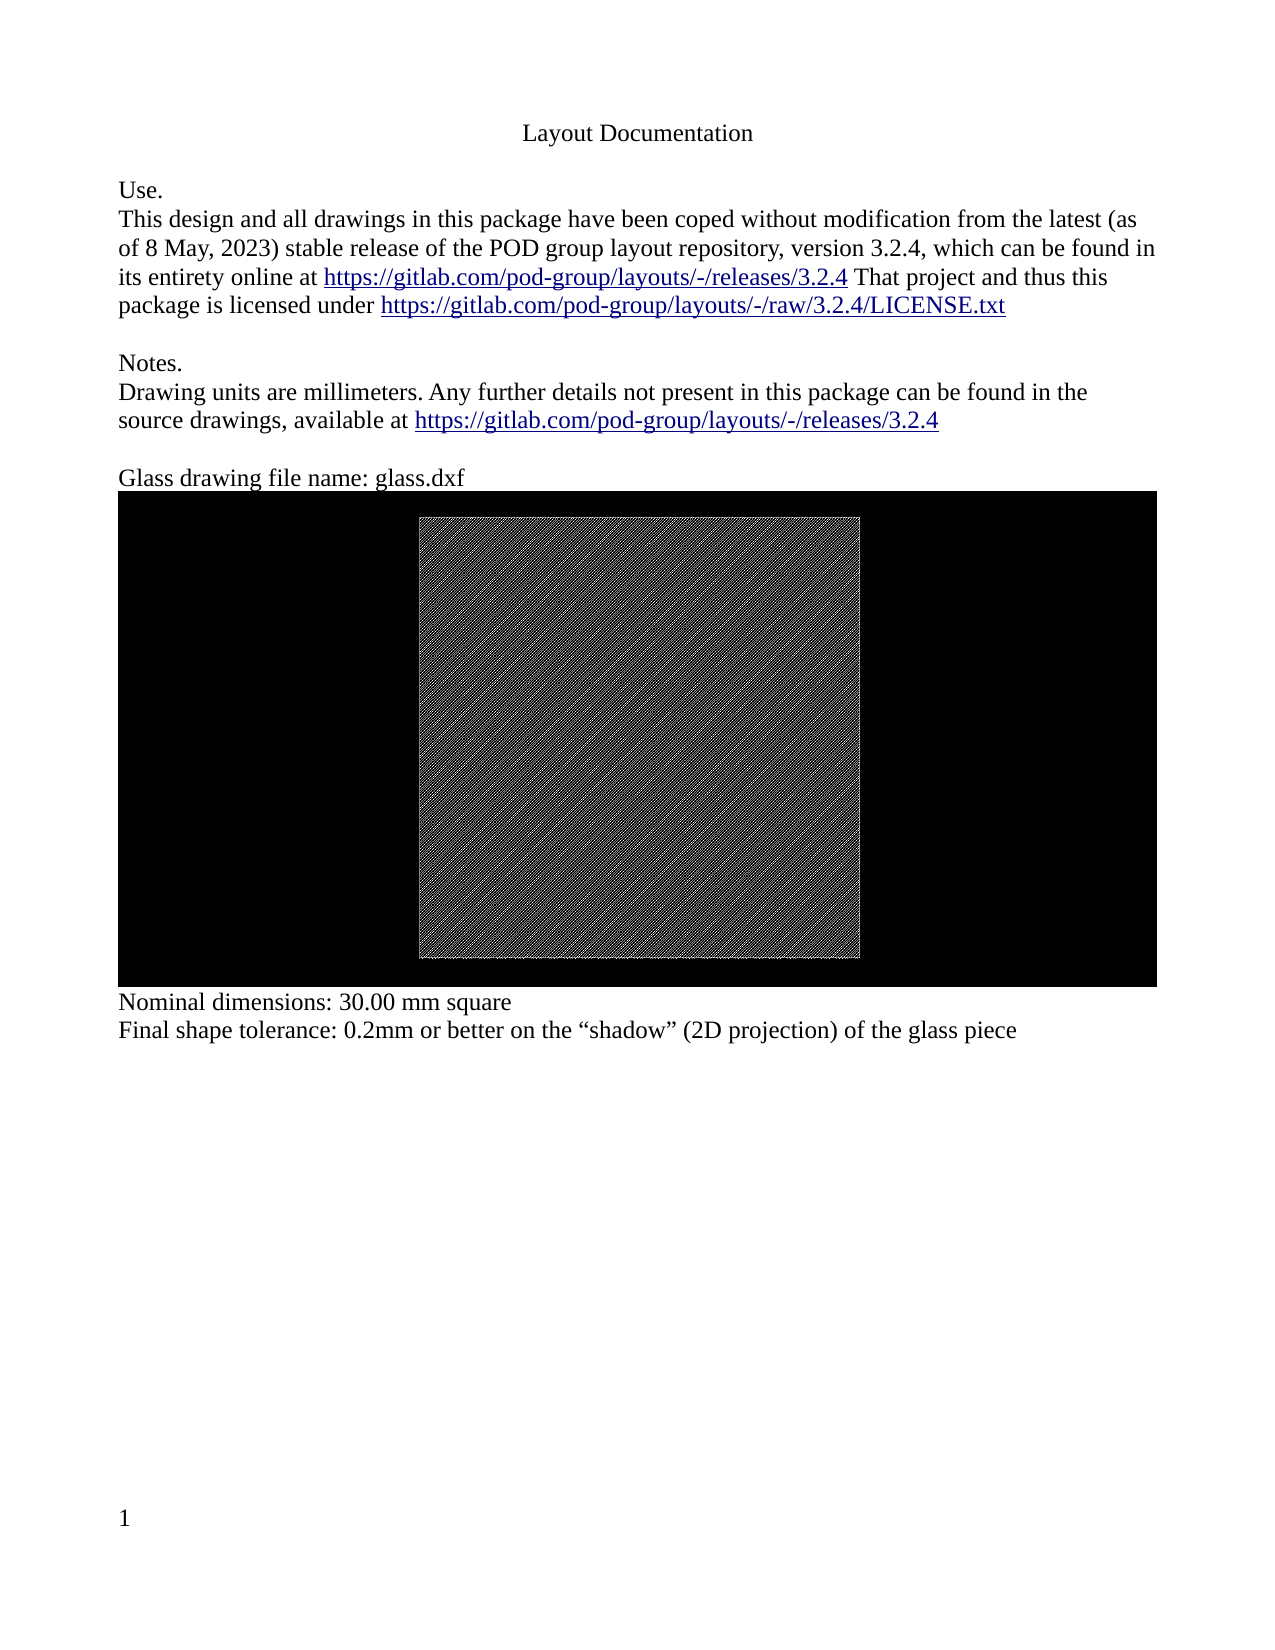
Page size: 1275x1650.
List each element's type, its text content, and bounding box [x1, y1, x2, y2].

text Notes. [118, 348, 1157, 377]
text Final shape tolerance: 0.2mm or better on the “shadow” (2D projection) of the glass piece [118, 1016, 1157, 1044]
text This design and all drawings in this package have been coped without modification from the latest (as of 8 May, 2023) stable release of the POD group layout repository, version 3.2.4, which can be found in its entirety online at https://gitlab.com/pod-group/layouts/-/releases/3.2.4 That project and thus this package is licensed under https://gitlab.com/pod-group/layouts/-/raw/3.2.4/LICENSE.txt [118, 204, 1157, 319]
text Layout Documentation [118, 118, 1157, 147]
text Drawing units are millimeters. Any further details not present in this package can be found in the source drawings, available at https://gitlab.com/pod-group/layouts/-/releases/3.2.4 [118, 377, 1157, 434]
text Nominal dimensions: 30.00 mm square [118, 987, 1157, 1016]
text Glass drawing file name: glass.dxf [118, 463, 1157, 491]
picture [118, 491, 1157, 987]
text Use. [118, 176, 1157, 204]
